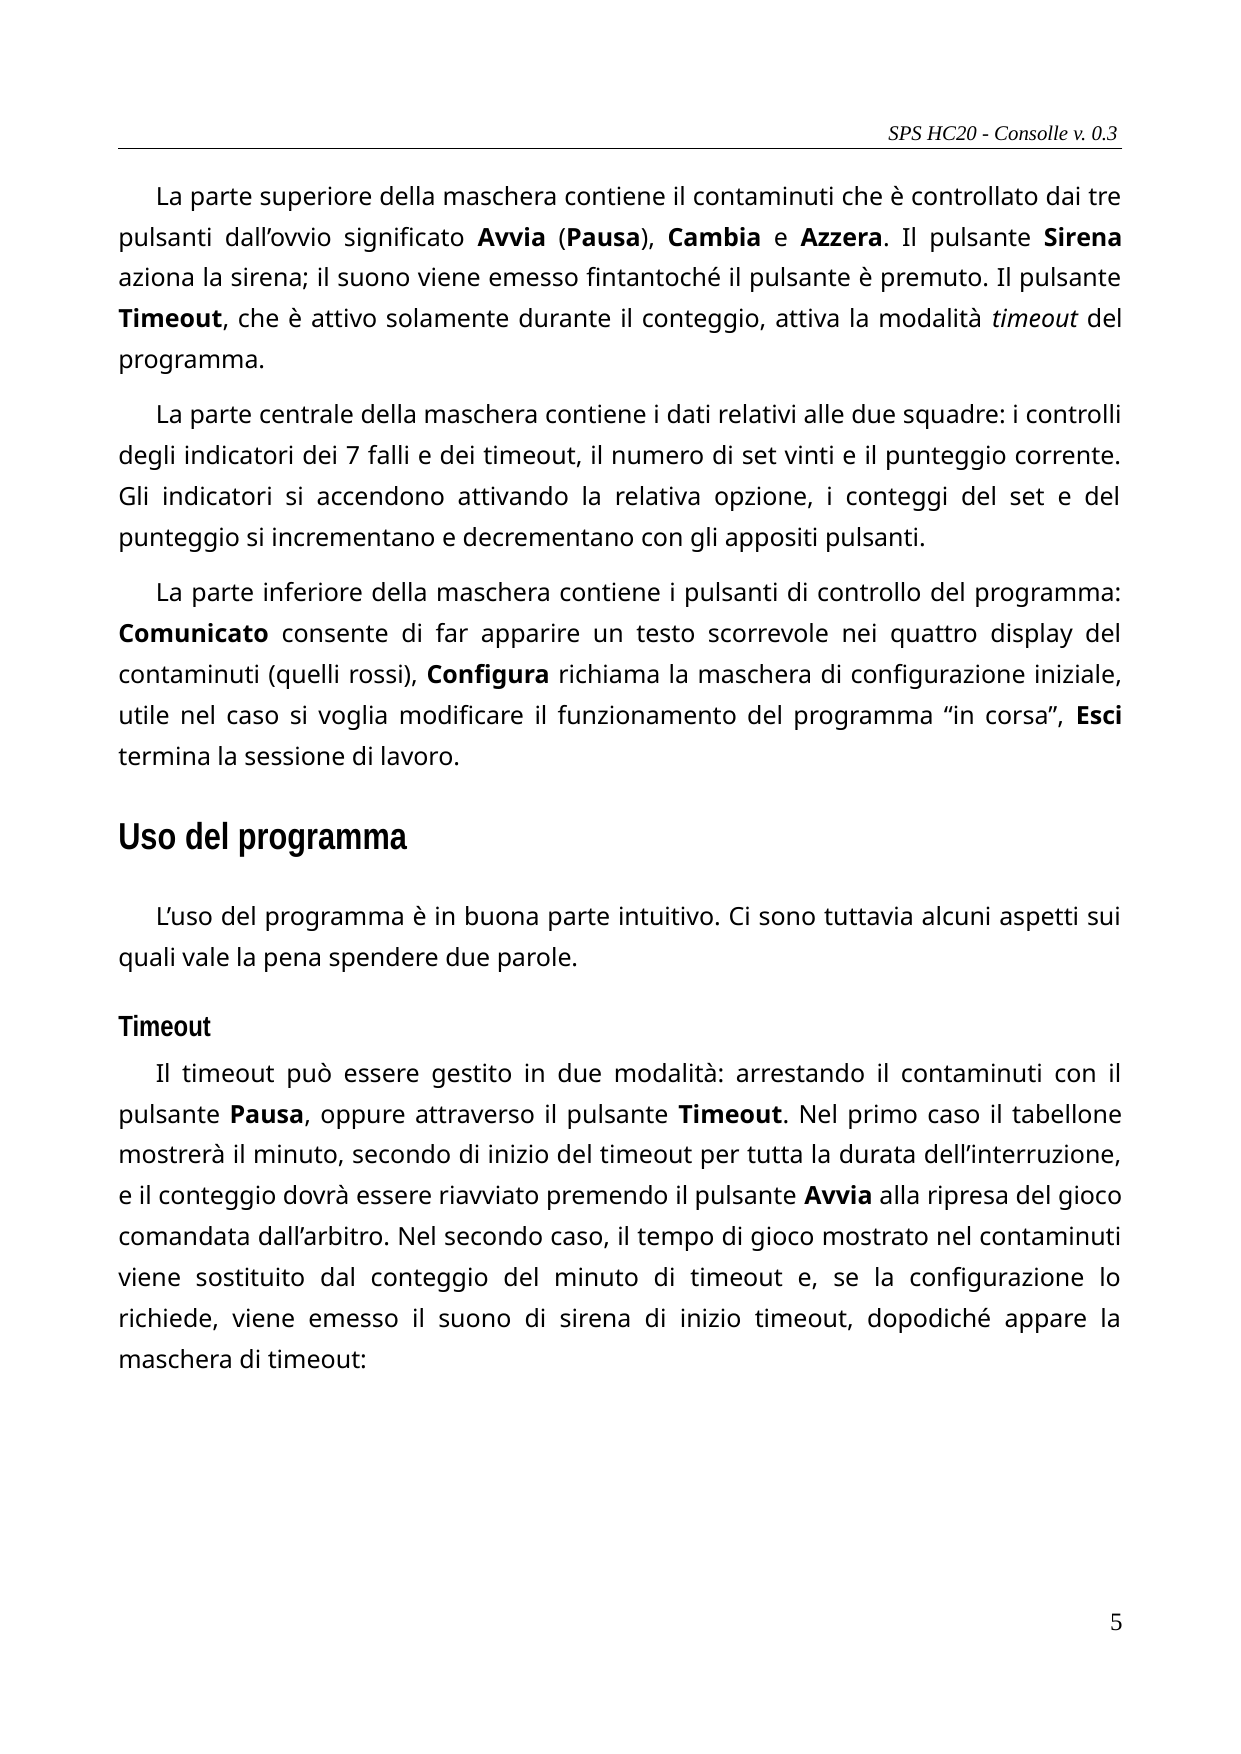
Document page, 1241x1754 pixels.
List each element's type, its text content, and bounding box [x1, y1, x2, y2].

subtitle Timeout [118, 1009, 1122, 1043]
text La parte superiore della maschera contiene il contaminuti che è controllato dai tre pulsanti dall’ovvio significato Avvia (Pausa), Cambia e Azzera. Il pulsante Sirena aziona la sirena; il suono viene emesso fintantoché il pulsante è premuto. Il pulsante Timeout, che è attivo solamente durante il conteggio, attiva la modalità timeout del programma. [118, 178, 1122, 376]
text L’uso del programma è in buona parte intuitivo. Ci sono tuttavia alcuni aspetti sui quali vale la pena spendere due parole. [118, 899, 1122, 974]
subtitle Uso del programma [118, 814, 1122, 857]
text La parte centrale della maschera contiene i dati relativi alle due squadre: i controlli degli indicatori dei 7 falli e dei timeout, il numero di set vinti e il punteggio corrente. Gli indicatori si accendono attivando la relativa opzione, i conteggi del set e del punteggio si incrementano e decrementano con gli appositi pulsanti. [118, 397, 1122, 554]
text La parte inferiore della maschera contiene i pulsanti di controllo del programma: Comunicato consente di far apparire un testo scorrevole nei quattro display del contaminuti (quelli rossi), Configura richiama la maschera di configurazione iniziale, utile nel caso si voglia modificare il funzionamento del programma “in corsa”, Esci termina la sessione di lavoro. [118, 575, 1122, 772]
text Il timeout può essere gestito in due modalità: arrestando il contaminuti con il pulsante Pausa, oppure attraverso il pulsante Timeout. Nel primo caso il tabellone mostrerà il minuto, secondo di inizio del timeout per tutta la durata dell’interruzione, e il conteggio dovrà essere riavviato premendo il pulsante Avvia alla ripresa del gioco comandata dall’arbitro. Nel secondo caso, il tempo di gioco mostrato nel contaminuti viene sostituito dal conteggio del minuto di timeout e, se la configurazione lo richiede, viene emesso il suono di sirena di inizio timeout, dopodiché appare la maschera di timeout: [118, 1056, 1122, 1375]
